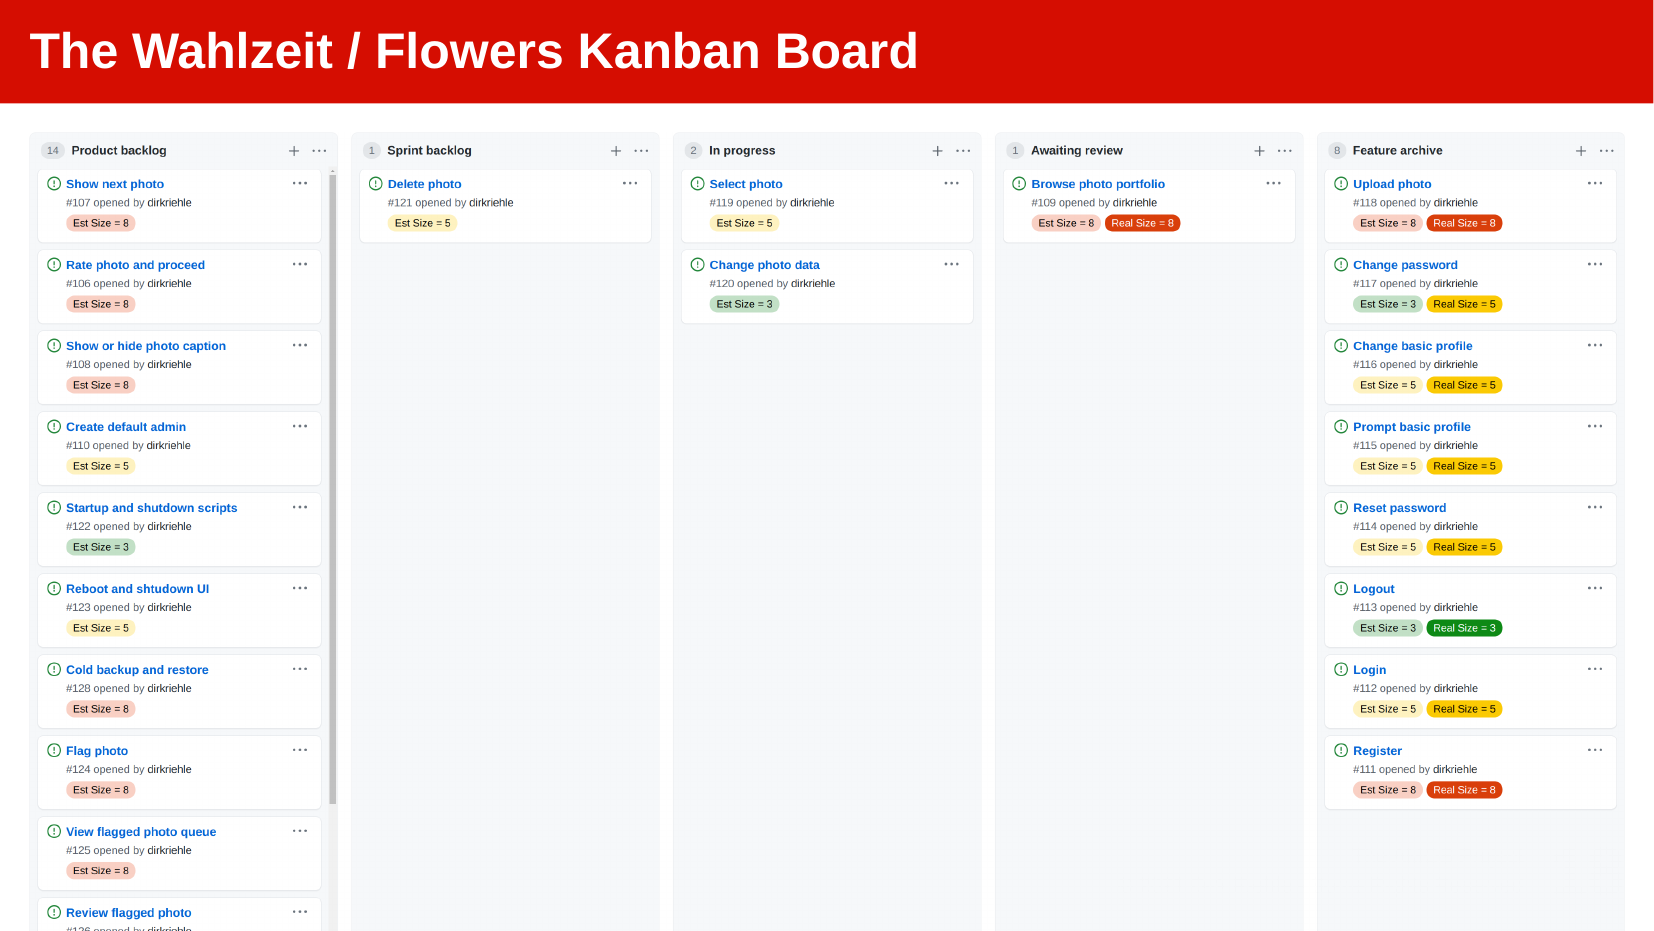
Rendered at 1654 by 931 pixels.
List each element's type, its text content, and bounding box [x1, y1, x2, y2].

picture [29, 132, 1625, 931]
title The Wahlzeit / Flowers Kanban Board [0, 0, 1654, 104]
